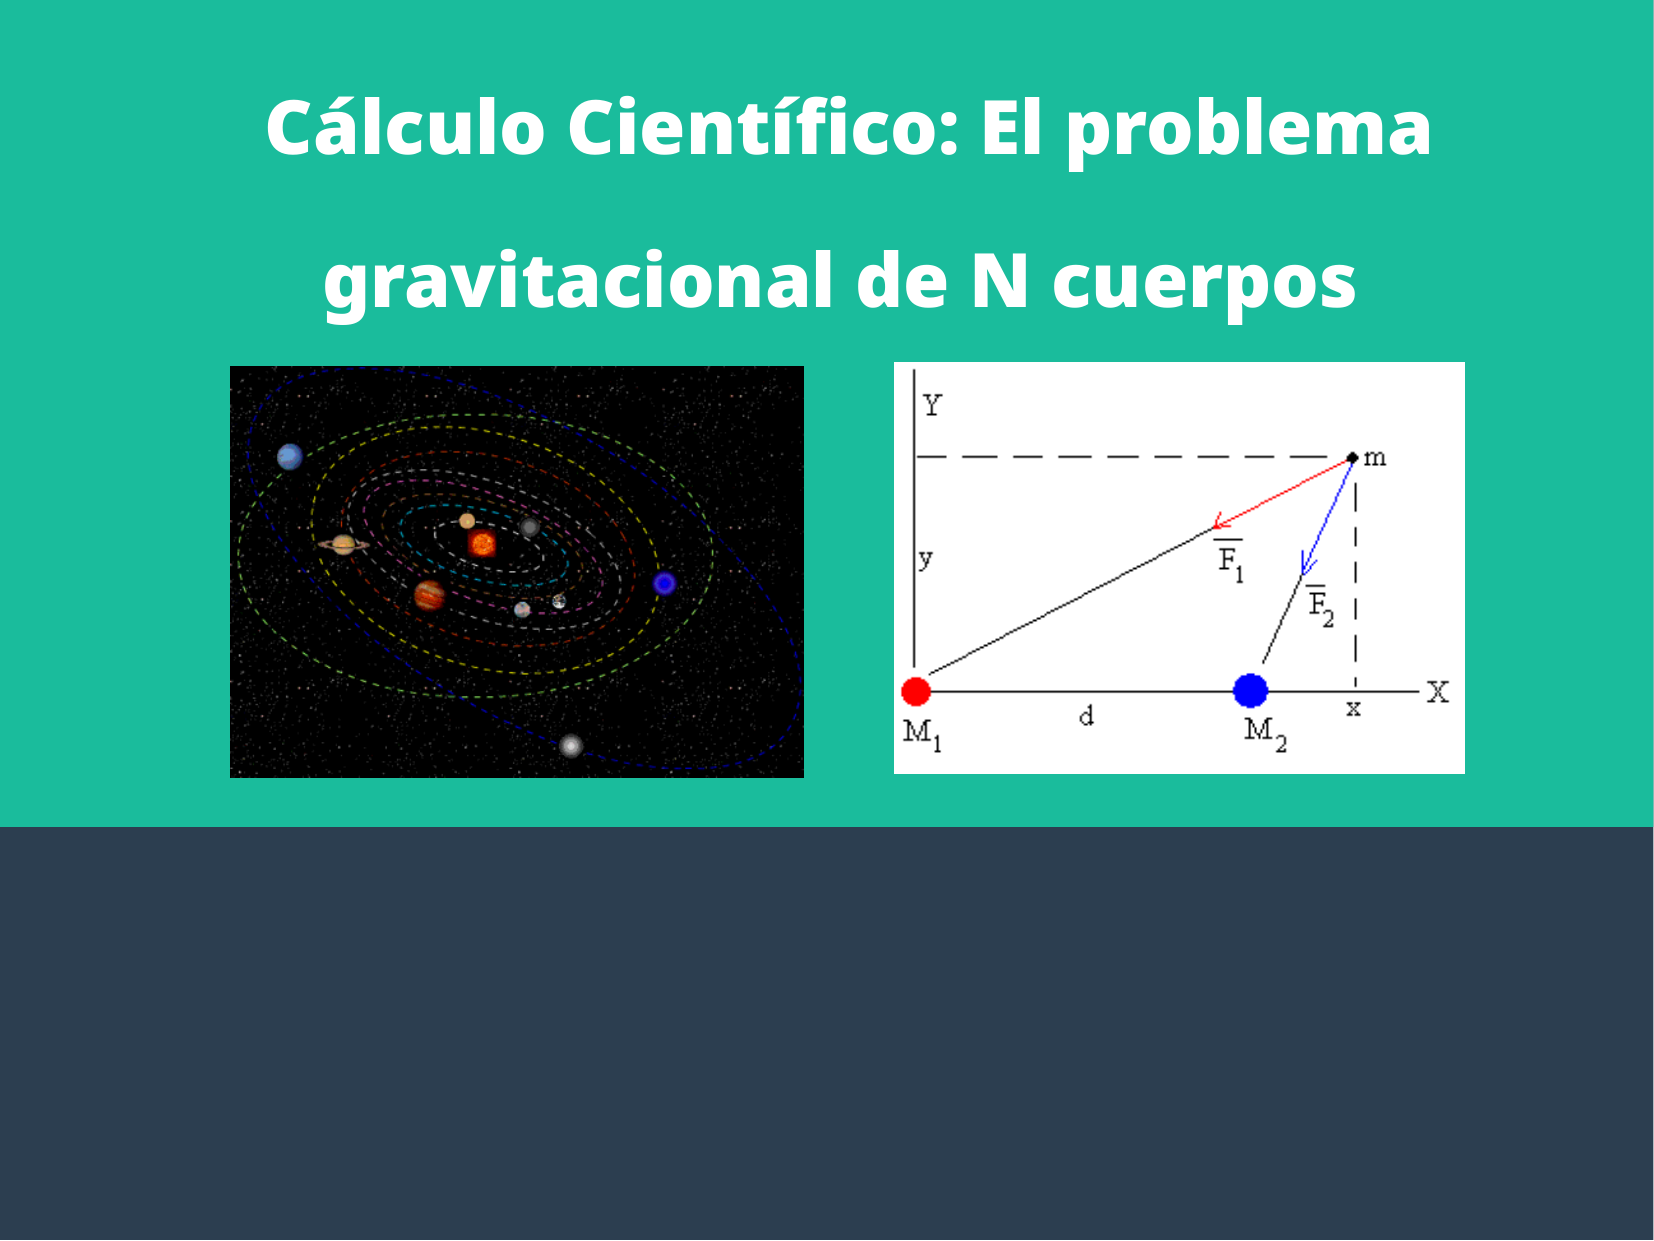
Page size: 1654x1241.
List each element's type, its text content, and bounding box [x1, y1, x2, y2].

picture [230, 366, 804, 778]
picture [894, 362, 1465, 774]
title Cálculo Científico: El problema gravitacional de N cuerpos [82, 45, 1619, 308]
